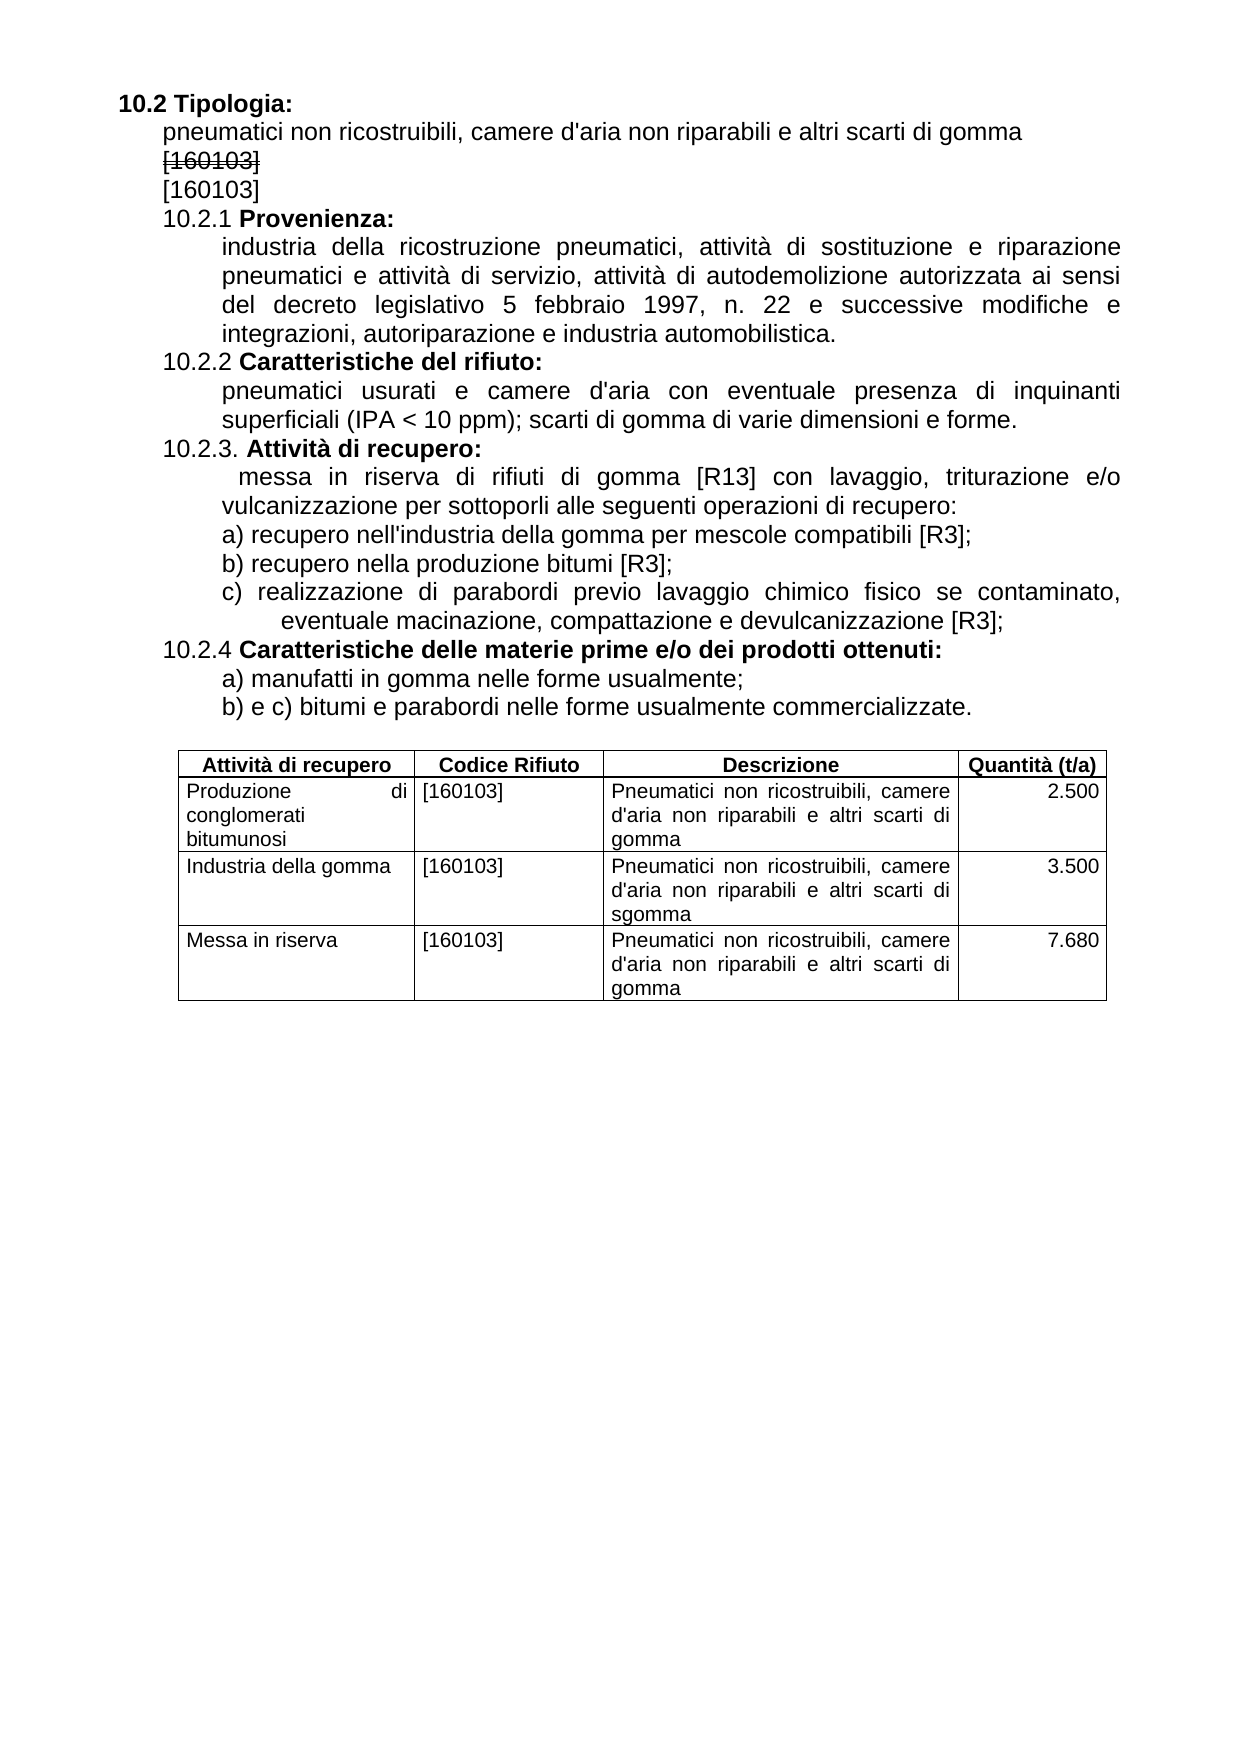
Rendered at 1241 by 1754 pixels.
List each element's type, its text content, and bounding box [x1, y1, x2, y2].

table_cell Industria della gomma [179, 852, 414, 925]
text 10.2.2 Caratteristiche del rifiuto: [162, 347, 1122, 376]
text b) e c) bitumi e parabordi nelle forme usualmente commercializzate. [222, 692, 1122, 721]
table_cell [160103] [415, 778, 603, 851]
table_cell [160103] [415, 852, 603, 925]
text 10.2.3. Attività di recupero: [162, 434, 1122, 462]
text [160103] [162, 175, 1122, 204]
table_cell Pneumatici non ricostruibili, camere d'aria non riparabili e altri scarti di gomma [604, 778, 958, 851]
table_cell Messa in riserva [179, 926, 414, 1000]
table_cell [160103] [415, 926, 603, 1000]
table_cell 3.500 [959, 852, 1106, 925]
text pneumatici usurati e camere d'aria con eventuale presenza di inquinanti superficiali (IPA < 10 ppm); scarti di gomma di varie dimensioni e forme. [222, 376, 1122, 434]
text a) manufatti in gomma nelle forme usualmente; [222, 664, 1122, 692]
text industria della ricostruzione pneumatici, attività di sostituzione e riparazione pneumatici e attività di servizio, attività di autodemolizione autorizzata ai sensi del decreto legislativo 5 febbraio 1997, n. 22 e successive modifiche e integrazioni, autoriparazione e industria automobilistica. [222, 232, 1122, 347]
text b) recupero nella produzione bitumi [R3]; [222, 549, 1122, 577]
table_header Codice Rifiuto [415, 751, 603, 776]
table_cell Pneumatici non ricostruibili, camere d'aria non riparabili e altri scarti di gomma [604, 926, 958, 1000]
text 10.2.1 Provenienza: [162, 204, 1122, 232]
text c) realizzazione di parabordi previo lavaggio chimico fisico se contaminato, eventuale macinazione, compattazione e devulcanizzazione [R3]; [222, 577, 1122, 635]
table_header Descrizione [604, 751, 958, 776]
text a) recupero nell'industria della gomma per mescole compatibili [R3]; [222, 520, 1122, 549]
table_cell 7.680 [959, 926, 1106, 1000]
text [160103] [162, 146, 1122, 175]
table_cell Produzione di conglomerati bitumunosi [179, 778, 414, 851]
text pneumatici non ricostruibili, camere d'aria non riparabili e altri scarti di gomma [162, 117, 1122, 146]
table_cell 2.500 [959, 778, 1106, 851]
table_cell Pneumatici non ricostruibili, camere d'aria non riparabili e altri scarti di sgomma [604, 852, 958, 925]
subtitle 10.2 Tipologia: [118, 89, 1122, 117]
table_header Quantità (t/a) [959, 751, 1106, 776]
text 10.2.4 Caratteristiche delle materie prime e/o dei prodotti ottenuti: [162, 635, 1122, 664]
text messa in riserva di rifiuti di gomma [R13] con lavaggio, triturazione e/o vulcanizzazione per sottoporli alle seguenti operazioni di recupero: [222, 462, 1122, 520]
table_header Attività di recupero [179, 751, 414, 776]
